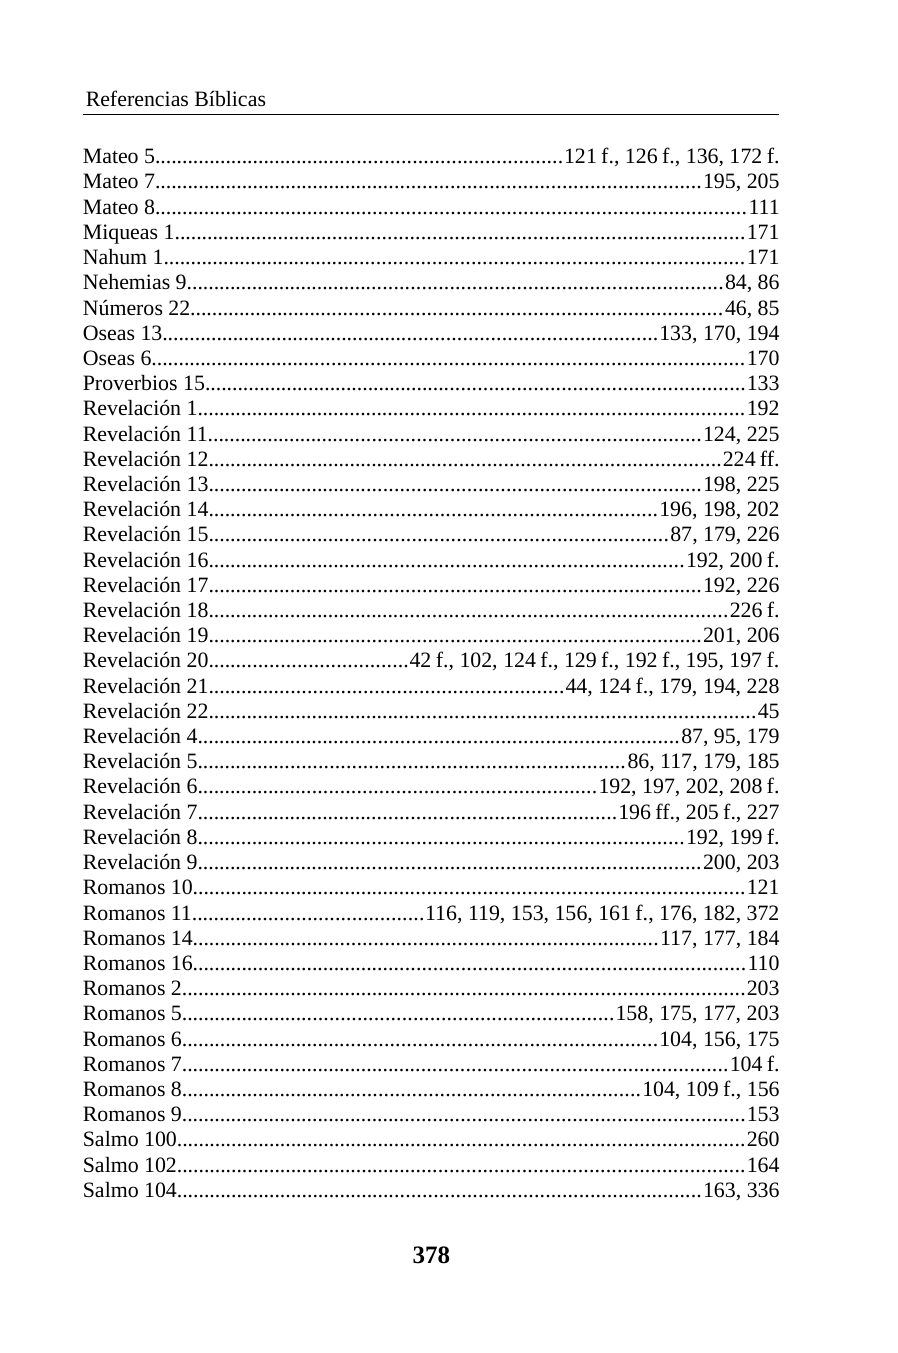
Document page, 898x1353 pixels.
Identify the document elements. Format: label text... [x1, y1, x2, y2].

text Revelación 22 45 [83, 698, 779, 723]
text Revelación 16 192, 200 f. [83, 547, 779, 572]
text Revelación 14 196, 198, 202 [83, 496, 779, 521]
text Romanos 2 203 [83, 975, 779, 1000]
text Revelación 11 124, 225 [83, 421, 779, 446]
text Romanos 7 104 f. [83, 1051, 779, 1076]
text Romanos 14 117, 177, 184 [83, 925, 779, 950]
text Revelación 12 224 ff. [83, 446, 779, 471]
text Nahum 1 171 [83, 244, 779, 269]
text Romanos 6 104, 156, 175 [83, 1026, 779, 1051]
text Revelación 1 192 [83, 395, 779, 421]
text Romanos 16 110 [83, 950, 779, 975]
text Revelación 19 201, 206 [83, 622, 779, 647]
text Miqueas 1 171 [83, 219, 779, 244]
text Salmo 100 260 [83, 1126, 779, 1152]
text Oseas 13 133, 170, 194 [83, 320, 779, 345]
text Revelación 9 200, 203 [83, 849, 779, 874]
text Revelación 4 87, 95, 179 [83, 723, 779, 748]
text Romanos 10 121 [83, 874, 779, 899]
text Mateo 7 195, 205 [83, 168, 779, 194]
text Revelación 18 226 f. [83, 597, 779, 622]
text Revelación 15 87, 179, 226 [83, 521, 779, 547]
text Revelación 17 192, 226 [83, 572, 779, 597]
text Romanos 9 153 [83, 1101, 779, 1126]
text Revelación 7 196 ff., 205 f., 227 [83, 799, 779, 824]
text Romanos 11 116, 119, 153, 156, 161 f., 176, 182, 372 [83, 899, 779, 925]
text Proverbios 15 133 [83, 370, 779, 395]
text Mateo 5 121 f., 126 f., 136, 172 f. [83, 143, 779, 168]
text Revelación 6 192, 197, 202, 208 f. [83, 773, 779, 799]
text Números 22 46, 85 [83, 294, 779, 320]
text Revelación 5 86, 117, 179, 185 [83, 748, 779, 773]
text Revelación 21 44, 124 f., 179, 194, 228 [83, 673, 779, 698]
text Salmo 104 163, 336 [83, 1177, 779, 1202]
text Revelación 13 198, 225 [83, 471, 779, 496]
text Revelación 20 42 f., 102, 124 f., 129 f., 192 f., 195, 197 f. [83, 647, 779, 673]
text Salmo 102 164 [83, 1152, 779, 1177]
text Oseas 6 170 [83, 345, 779, 370]
text Romanos 5 158, 175, 177, 203 [83, 1000, 779, 1026]
text Revelación 8 192, 199 f. [83, 824, 779, 849]
text Nehemias 9 84, 86 [83, 269, 779, 294]
text Romanos 8 104, 109 f., 156 [83, 1076, 779, 1101]
text Mateo 8 111 [83, 194, 779, 219]
